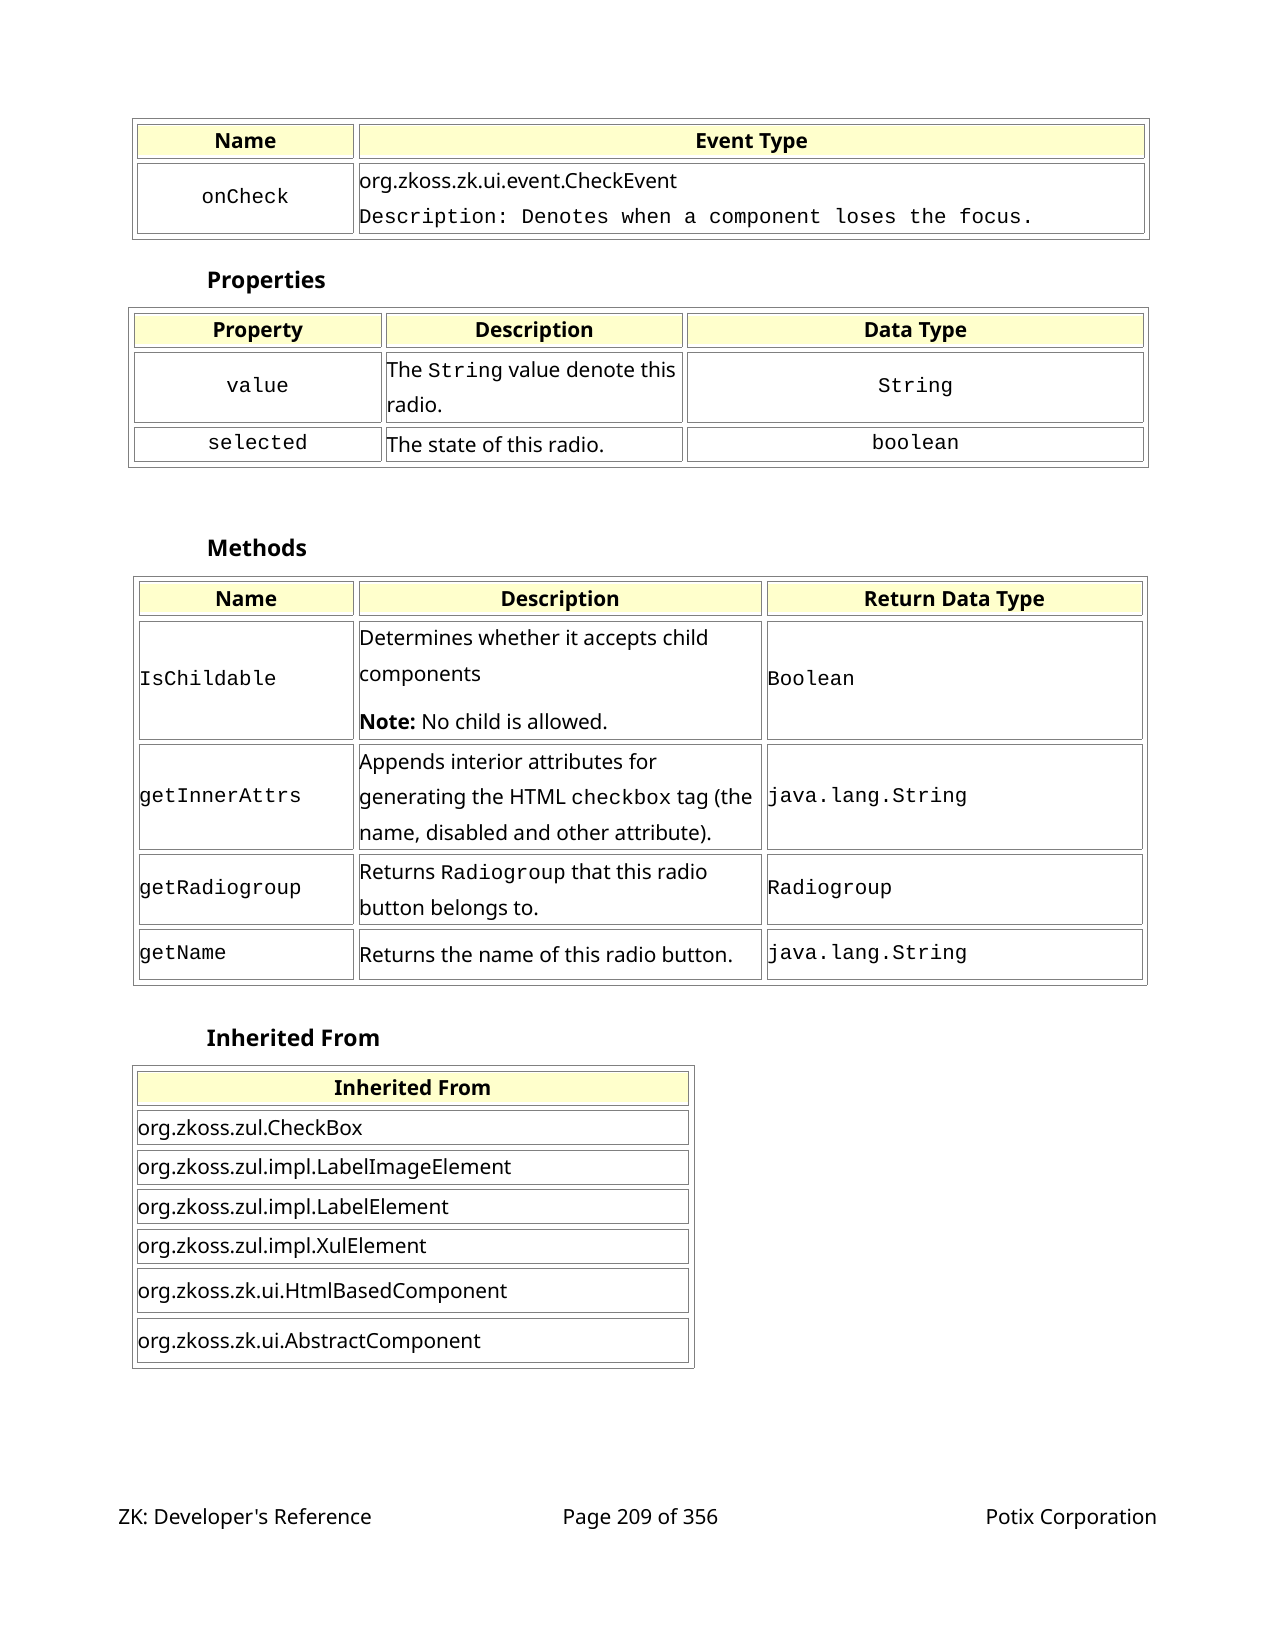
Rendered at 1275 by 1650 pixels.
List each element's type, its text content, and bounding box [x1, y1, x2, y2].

table_cell The state of this radio. [384, 422, 685, 461]
table_cell selected [131, 422, 383, 461]
table_cell org.zkoss.zk.ui.event.CheckEvent Description: Denotes when a component loses the focus. [356, 158, 1147, 233]
table_cell org.zkoss.zul.impl.XulElement [134, 1223, 691, 1262]
table_cell Returns Radiogroup that this radio button belongs to. [356, 849, 764, 924]
table_cell org.zkoss.zul.impl.LabelElement [134, 1184, 691, 1223]
table_cell Boolean [764, 615, 1144, 739]
table_cell getRadiogroup [136, 849, 356, 924]
table_header Description [384, 308, 685, 347]
table_header Data Type [685, 308, 1146, 347]
table_header Name [134, 119, 356, 158]
table_header Name [136, 577, 356, 615]
table_cell Radiogroup [764, 849, 1144, 924]
table_header Inherited From [134, 1066, 691, 1104]
table_header Return Data Type [764, 577, 1144, 615]
table_cell org.zkoss.zk.ui.AbstractComponent [134, 1312, 691, 1362]
table_cell value [131, 347, 383, 422]
table_cell org.zkoss.zul.CheckBox [134, 1105, 691, 1144]
table_cell IsChildable [136, 615, 356, 739]
table_cell Returns the name of this radio button. [356, 924, 764, 979]
table_cell boolean [685, 422, 1146, 461]
table_cell Appends interior attributes for generating the HTML checkbox tag (the name, disabled and other attribute). [356, 739, 764, 849]
subtitle Inherited From [207, 1021, 1157, 1053]
table_cell java.lang.String [764, 924, 1144, 979]
table_cell The String value denote this radio. [384, 347, 685, 422]
table_cell onCheck [134, 158, 356, 233]
table_cell String [685, 347, 1146, 422]
table_header Property [131, 308, 383, 347]
table_cell org.zkoss.zul.impl.LabelImageElement [134, 1144, 691, 1183]
table_cell java.lang.String [764, 739, 1144, 849]
table_header Event Type [356, 119, 1147, 158]
subtitle Methods [207, 532, 1157, 563]
table_cell getName [136, 924, 356, 979]
subtitle Properties [207, 263, 1157, 295]
table_cell getInnerAttrs [136, 739, 356, 849]
table_cell Determines whether it accepts child components Note: No child is allowed. [356, 615, 764, 739]
table_header Description [356, 577, 764, 615]
table_cell org.zkoss.zk.ui.HtmlBasedComponent [134, 1263, 691, 1312]
